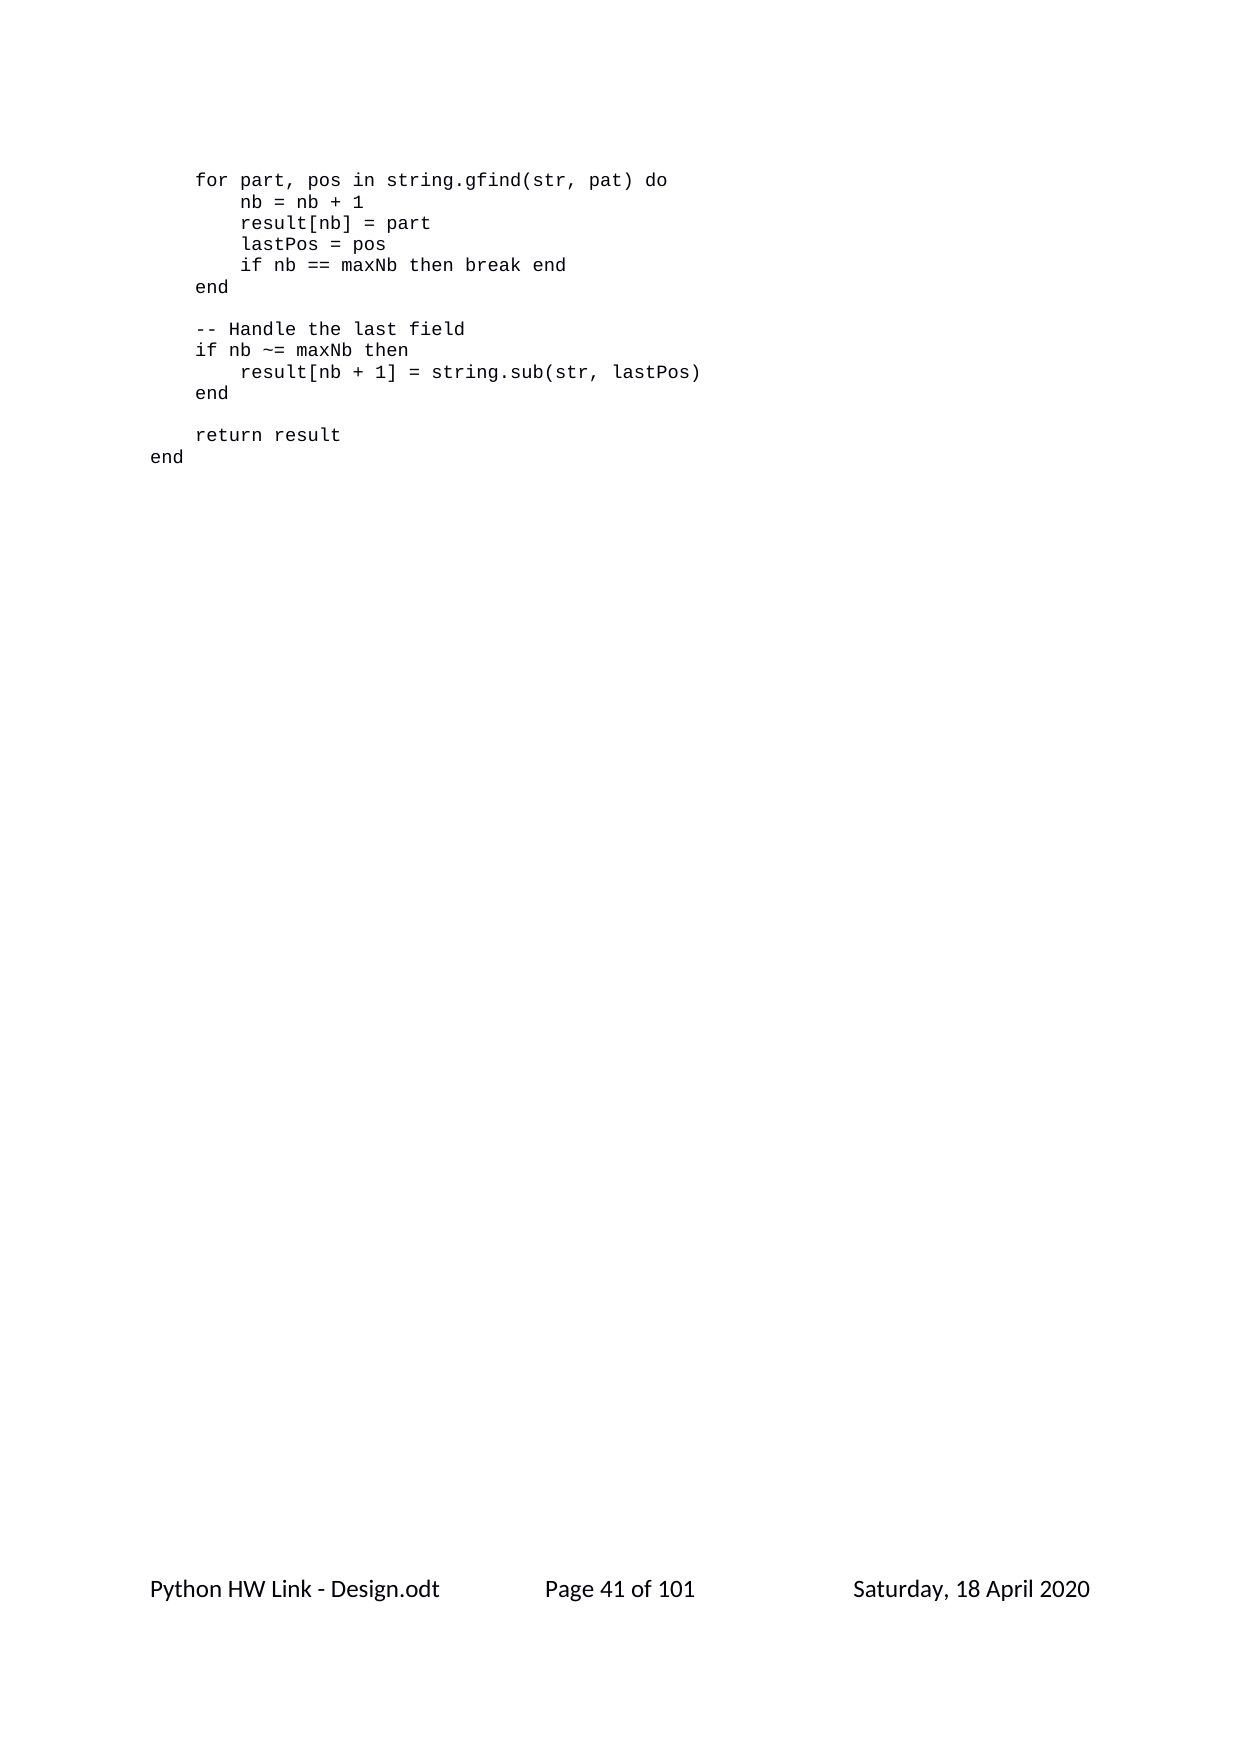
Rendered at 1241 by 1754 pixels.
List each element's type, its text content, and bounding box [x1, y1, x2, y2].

text lastPos = pos [150, 235, 1090, 256]
text end [150, 447, 1090, 469]
text if nb ~= maxNb then [150, 341, 1090, 362]
text result[nb + 1] = string.sub(str, lastPos) [150, 362, 1090, 384]
text -- Handle the last field [150, 320, 1090, 341]
text end [150, 277, 1090, 299]
text if nb == maxNb then break end [150, 256, 1090, 277]
text end [150, 384, 1090, 405]
text result[nb] = part [150, 214, 1090, 235]
text for part, pos in string.gfind(str, pat) do [150, 171, 1090, 192]
text return result [150, 426, 1090, 447]
text nb = nb + 1 [150, 192, 1090, 214]
